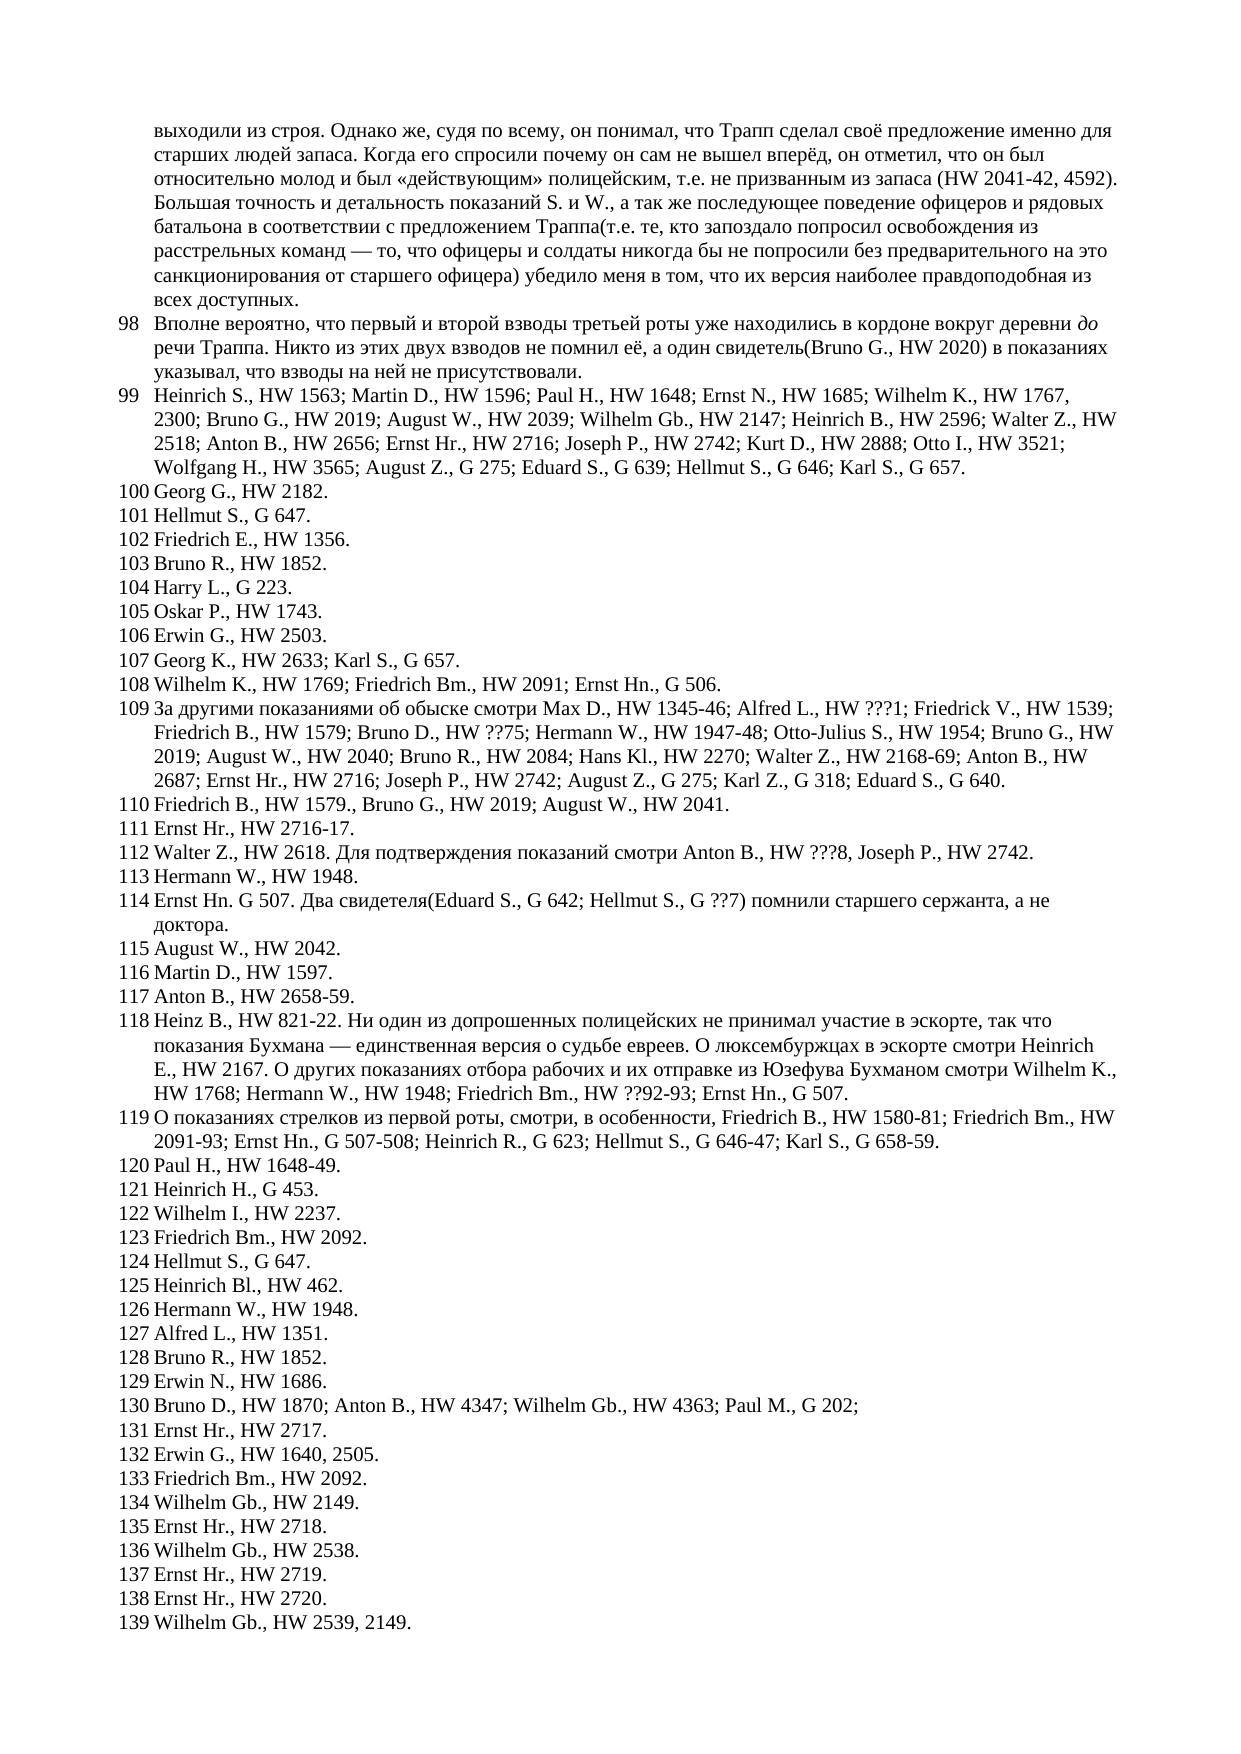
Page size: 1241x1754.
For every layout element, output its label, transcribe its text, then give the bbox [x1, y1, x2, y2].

text Georg K., HW 2633; Karl S., G 657. [118, 647, 1122, 672]
text Wilhelm Gb., HW 2539, 2149. [118, 1610, 1122, 1634]
text Hellmut S., G 647. [118, 1249, 1122, 1273]
text Erwin G., HW 2503. [118, 623, 1122, 647]
text Friedrich E., HW 1356. [118, 527, 1122, 551]
text Ernst Hn. G 507. Два свидетеля(Eduard S., G 642; Hellmut S., G ??7) помнили старшего сержанта, а не доктора. [118, 888, 1122, 936]
text Ernst Hr., HW 2717. [118, 1417, 1122, 1442]
text О показаниях стрелков из первой роты, смотри, в особенности, Friedrich B., HW 1580-81; Friedrich Bm., HW 2091-93; Ernst Hn., G 507-508; Heinrich R., G 623; Hellmut S., G 646-47; Karl S., G 658-59. [118, 1105, 1122, 1153]
text Walter Z., HW 2618. Для подтверждения показаний смотри Anton B., HW ???8, Joseph P., HW 2742. [118, 840, 1122, 864]
text Wilhelm Gb., HW 2149. [118, 1490, 1122, 1514]
text Martin D., HW 1597. [118, 960, 1122, 984]
text Hermann W., HW 1948. [118, 864, 1122, 888]
text Ernst Hr., HW 2719. [118, 1562, 1122, 1586]
text Friedrich B., HW 1579., Bruno G., HW 2019; August W., HW 2041. [118, 792, 1122, 816]
text Heinz B., HW 821-22. Ни один из допрошенных полицейских не принимал участие в эскорте, так что показания Бухмана — единственная версия о судьбе евреев. О люксембуржцах в эскорте смотри Heinrich E., HW 2167. О других показаниях отбора рабочих и их отправке из Юзефува Бухманом смотри Wilhelm K., HW 1768; Hermann W., HW 1948; Friedrich Bm., HW ??92-93; Ernst Hn., G 507. [118, 1008, 1122, 1105]
text За другими показаниями об обыске смотри Max D., HW 1345-46; Alfred L., HW ???1; Friedrick V., HW 1539; Friedrich B., HW 1579; Bruno D., HW ??75; Hermann W., HW 1947-48; Otto-Julius S., HW 1954; Bruno G., HW 2019; August W., HW 2040; Bruno R., HW 2084; Hans Kl., HW 2270; Walter Z., HW 2168-69; Anton B., HW 2687; Ernst Hr., HW 2716; Joseph P., HW 2742; August Z., G 275; Karl Z., G 318; Eduard S., G 640. [118, 696, 1122, 792]
text Heinrich S., HW 1563; Martin D., HW 1596; Paul H., HW 1648; Ernst N., HW 1685; Wilhelm K., HW 1767, 2300; Bruno G., HW 2019; August W., HW 2039; Wilhelm Gb., HW 2147; Heinrich B., HW 2596; Walter Z., HW 2518; Anton B., HW 2656; Ernst Hr., HW 2716; Joseph P., HW 2742; Kurt D., HW 2888; Otto I., HW 3521; Wolfgang H., HW 3565; August Z., G 275; Eduard S., G 639; Hellmut S., G 646; Karl S., G 657. [118, 383, 1122, 479]
text Ernst Hr., HW 2716-17. [118, 816, 1122, 840]
text Hermann W., HW 1948. [118, 1297, 1122, 1321]
text Ernst Hr., HW 2720. [118, 1586, 1122, 1610]
text Wilhelm Gb., HW 2538. [118, 1538, 1122, 1562]
text Erwin G., HW 1640, 2505. [118, 1442, 1122, 1466]
text Heinrich H., G 453. [118, 1177, 1122, 1201]
text Oskar P., HW 1743. [118, 599, 1122, 623]
text Alfred L., HW 1351. [118, 1321, 1122, 1345]
text August W., HW 2042. [118, 936, 1122, 960]
text Wilhelm I., HW 2237. [118, 1201, 1122, 1225]
text Вполне вероятно, что первый и второй взводы третьей роты уже находились в кордоне вокруг деревни до речи Траппа. Никто из этих двух взводов не помнил её, а один свидетель(Bruno G., HW 2020) в показаниях указывал, что взводы на ней не присутствовали. [118, 311, 1122, 383]
text Heinrich Bl., HW 462. [118, 1273, 1122, 1297]
text Friedrich Bm., HW 2092. [118, 1225, 1122, 1249]
text Georg G., HW 2182. [118, 479, 1122, 503]
text Wilhelm K., HW 1769; Friedrich Bm., HW 2091; Ernst Hn., G 506. [118, 672, 1122, 696]
text Bruno R., HW 1852. [118, 1345, 1122, 1369]
text Harry L., G 223. [118, 575, 1122, 599]
text Anton B., HW 2658-59. [118, 984, 1122, 1008]
text Friedrich Bm., HW 2092. [118, 1466, 1122, 1490]
text Bruno D., HW 1870; Anton B., HW 4347; Wilhelm Gb., HW 4363; Paul M., G 202; [118, 1393, 1122, 1417]
text Bruno R., HW 1852. [118, 551, 1122, 575]
text выходили из строя. Однако же, судя по всему, он понимал, что Трапп сделал своё предложение именно для старших людей запаса. Когда его спросили почему он сам не вышел вперёд, он отметил, что он был относительно молод и был «действующим» полицейским, т.е. не призванным из запаса (HW 2041-42, 4592). Большая точность и детальность показаний S. и W., а так же последующее поведение офицеров и рядовых батальона в соответствии с предложением Траппа(т.е. те, кто запоздало попросил освобождения из расстрельных команд — то, что офицеры и солдаты никогда бы не попросили без предварительного на это санкционирования от старшего офицера) убедило меня в том, что их версия наиболее правдоподобная из всех доступных. [118, 118, 1122, 311]
text Ernst Hr., HW 2718. [118, 1514, 1122, 1538]
text Paul H., HW 1648-49. [118, 1153, 1122, 1177]
text Erwin N., HW 1686. [118, 1369, 1122, 1393]
text Hellmut S., G 647. [118, 503, 1122, 527]
